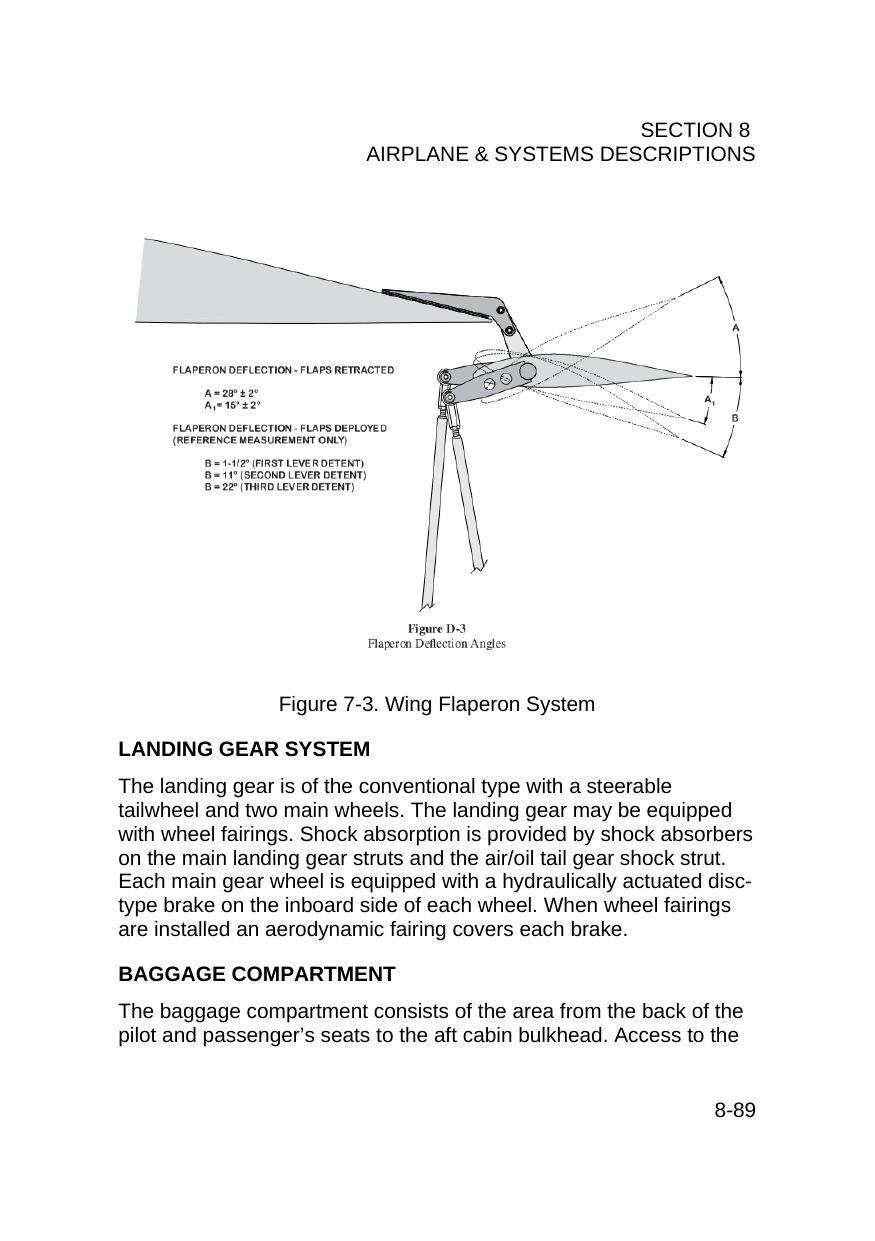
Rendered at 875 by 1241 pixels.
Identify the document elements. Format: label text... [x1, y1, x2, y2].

subtitle BAGGAGE COMPARTMENT [118, 962, 756, 986]
text The landing gear is of the conventional type with a steerable tailwheel and two main wheels. The landing gear may be equipped with wheel fairings. Shock absorption is provided by shock absorbers on the main landing gear struts and the air/oil tail gear shock strut. Each main gear wheel is equipped with a hydraulically actuated disc-type brake on the inboard side of each wheel. When wheel fairings are installed an aerodynamic fairing covers each brake. [118, 773, 756, 941]
text Figure 7-3. Wing Flaperon System [118, 692, 756, 716]
text The baggage compartment consists of the area from the back of the pilot and passenger’s seats to the aft cabin bulkhead. Access to the [118, 998, 756, 1046]
subtitle LANDING GEAR SYSTEM [118, 737, 756, 761]
picture [118, 196, 756, 669]
